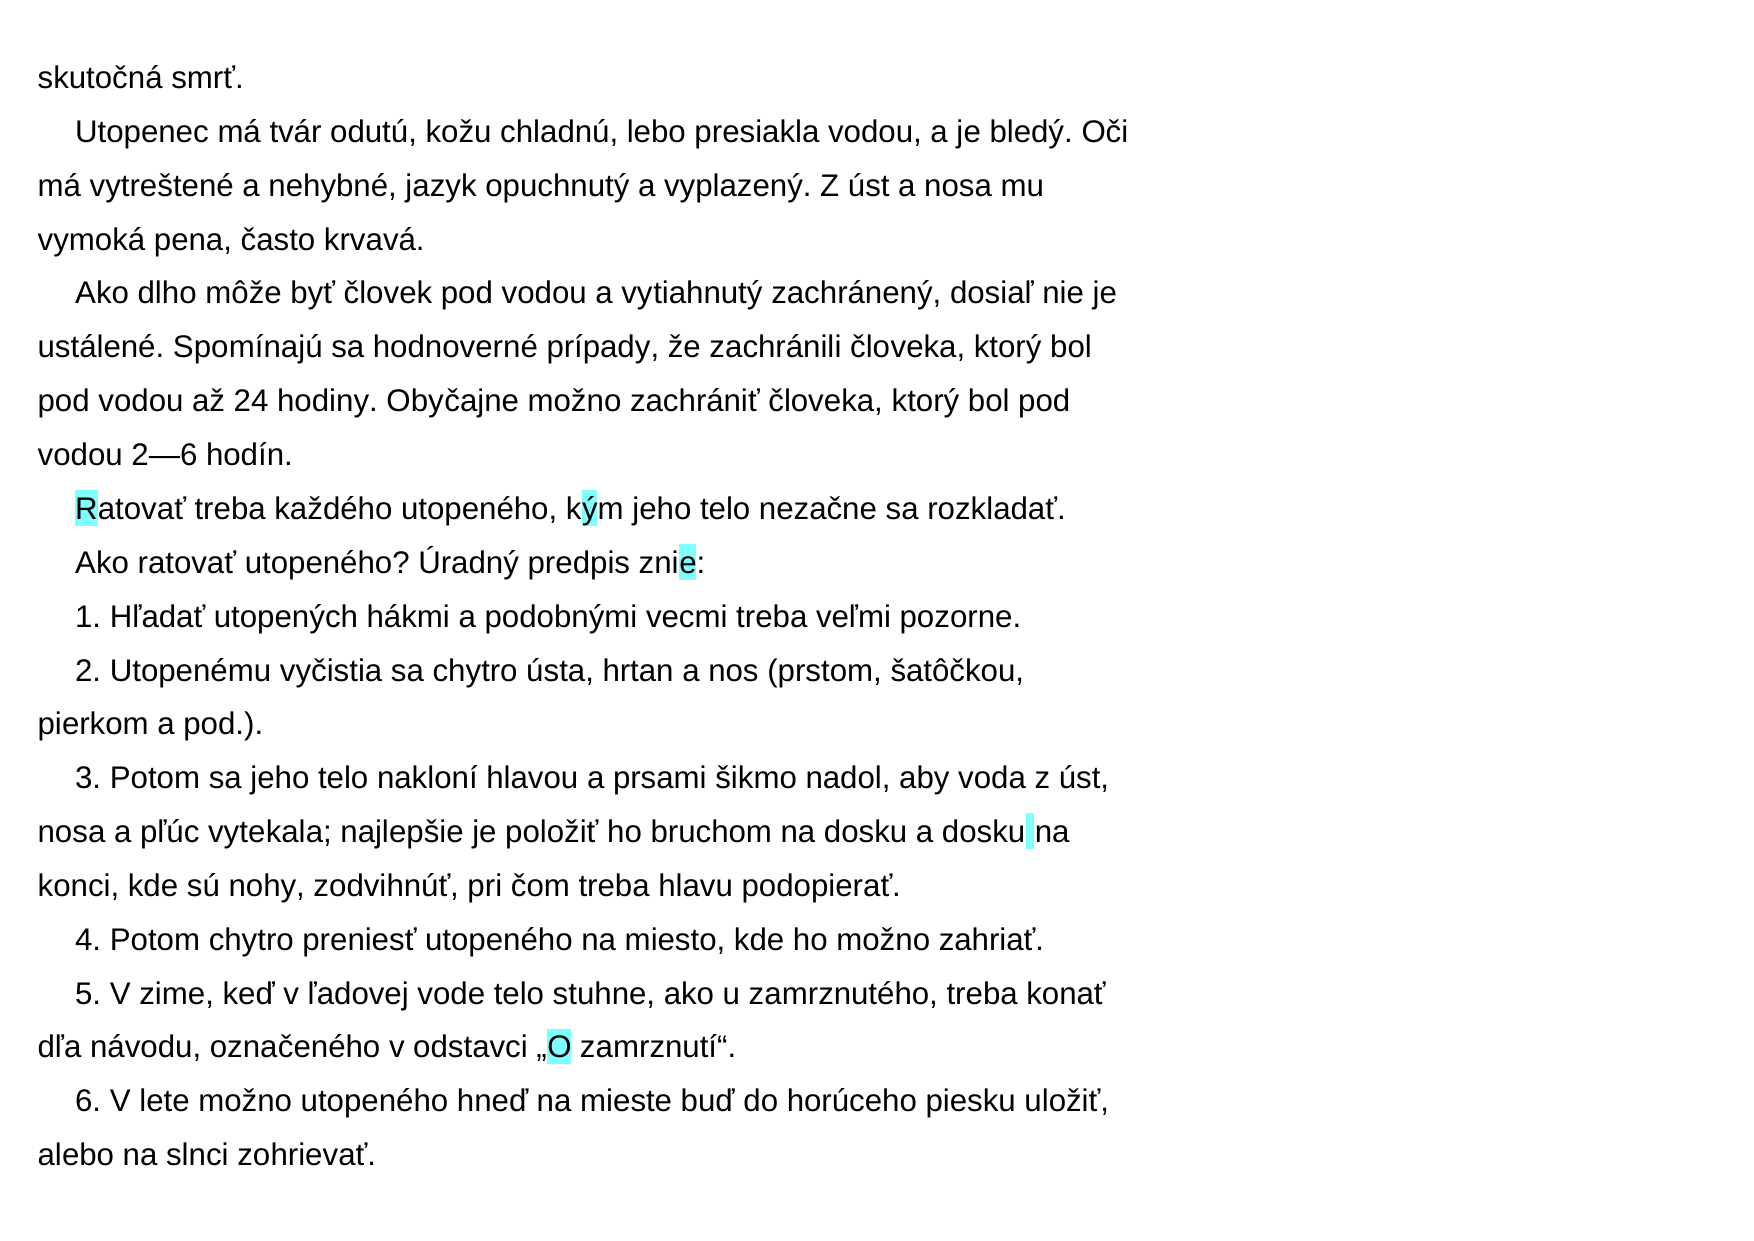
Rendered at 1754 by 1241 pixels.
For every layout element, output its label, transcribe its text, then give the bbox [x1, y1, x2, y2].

text Ratovať treba každého utopeného, kým jeho telo nezačne sa rozkladať. [37, 490, 1130, 526]
text 4. Potom chytro preniesť utopeného na miesto, kde ho možno zahriať. [37, 921, 1130, 957]
text 6. V lete možno utopeného hneď na mieste buď do horúceho piesku uložiť, alebo na slnci zo­hrievať. [37, 1082, 1130, 1172]
text 1. Hľadať utopených hákmi a podobnými vecmi treba veľmi pozorne. [37, 598, 1130, 634]
text 3. Potom sa jeho telo nakloní hlavou a prsami šikmo nadol, aby voda z úst, nosa a pľúc vyte­kala; najlepšie je položiť ho bruchom na dosku a dosku na konci, kde sú nohy, zodvihnúť, pri čom treba hlavu podopierať. [37, 759, 1130, 903]
text Ako ratovať utopeného? Úradný predpis znie: [37, 544, 1130, 580]
text 2. Utopenému vyčistia sa chytro ústa, hrtan a nos (prstom, šatôčkou, pierkom a pod.). [37, 652, 1130, 741]
text Ako dlho môže byť človek pod vodou a vy­tiahnutý zachránený, dosiaľ nie je ustálené. Spo­mínajú sa hodnoverné prípady, že zachránili člo­veka, ktorý bol pod vodou až 24 hodiny. Oby­čajne možno zachrániť človeka, ktorý bol pod vodou 2—6 hodín. [37, 274, 1130, 472]
text skutočná smrť. [37, 59, 1130, 95]
text 5. V zime, keď v ľadovej vode telo stuhne, ako u zamrznutého, treba konať dľa návodu, ozna­čeného v odstavci „O zamrznutí“. [37, 975, 1130, 1064]
text Utopenec má tvár odutú, kožu chladnú, lebo presiakla vodou, a je bledý. Oči má vytreštené a nehybné, jazyk opuchnutý a vyplazený. Z úst a nosa mu vymoká pena, často krvavá. [37, 113, 1130, 257]
